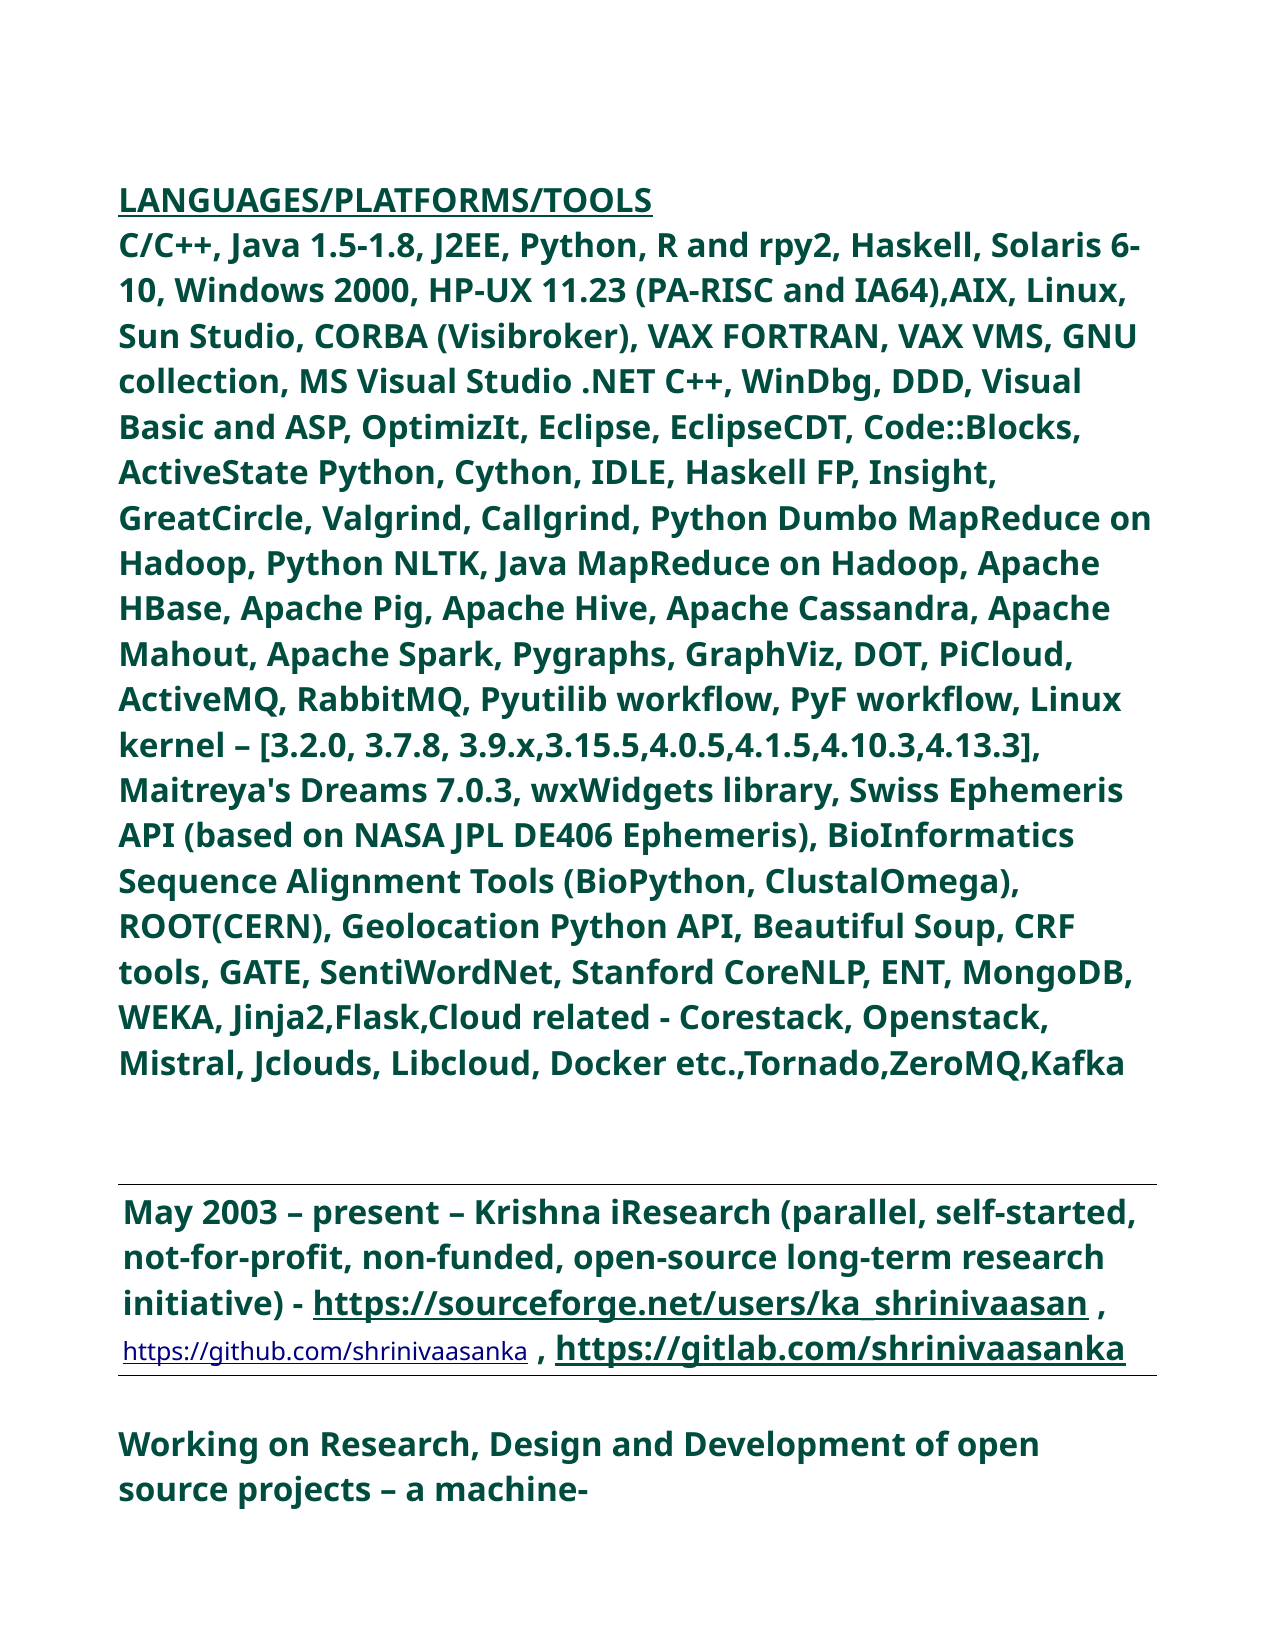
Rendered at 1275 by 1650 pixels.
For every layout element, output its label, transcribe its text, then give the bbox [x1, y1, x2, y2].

text Working on Research, Design and Development of open source projects – a machine- [118, 1420, 1157, 1511]
text May 2003 – present – Krishna iResearch (parallel, self-started, not-for-profit, non-funded, open-source long-term research initiative) - https://sourceforge.net/users/ka_shrinivaasan , https://github.com/shrinivaasanka , https://gitlab.com/shrinivaasanka [118, 1185, 1157, 1375]
text C/C++, Java 1.5-1.8, J2EE, Python, R and rpy2, Haskell, Solaris 6-10, Windows 2000, HP-UX 11.23 (PA-RISC and IA64),AIX, Linux, Sun Studio, CORBA (Visibroker), VAX FORTRAN, VAX VMS, GNU collection, MS Visual Studio .NET C++, WinDbg, DDD, Visual Basic and ASP, OptimizIt, Eclipse, EclipseCDT, Code::Blocks, ActiveState Python, Cython, IDLE, Haskell FP, Insight, GreatCircle, Valgrind, Callgrind, Python Dumbo MapReduce on Hadoop, Python NLTK, Java MapReduce on Hadoop, Apache HBase, Apache Pig, Apache Hive, Apache Cassandra, Apache Mahout, Apache Spark, Pygraphs, GraphViz, DOT, PiCloud, ActiveMQ, RabbitMQ, Pyutilib workflow, PyF workflow, Linux kernel – [3.2.0, 3.7.8, 3.9.x,3.15.5,4.0.5,4.1.5,4.10.3,4.13.3], Maitreya's Dreams 7.0.3, wxWidgets library, Swiss Ephemeris API (based on NASA JPL DE406 Ephemeris), BioInformatics Sequence Alignment Tools (BioPython, ClustalOmega), ROOT(CERN), Geolocation Python API, Beautiful Soup, CRF tools, GATE, SentiWordNet, Stanford CoreNLP, ENT, MongoDB, WEKA, Jinja2,Flask,Cloud related - Corestack, Openstack, Mistral, Jclouds, Libcloud, Docker etc.,Tornado,ZeroMQ,Kafka [118, 222, 1157, 1085]
text LANGUAGES/PLATFORMS/TOOLS [118, 176, 1157, 222]
